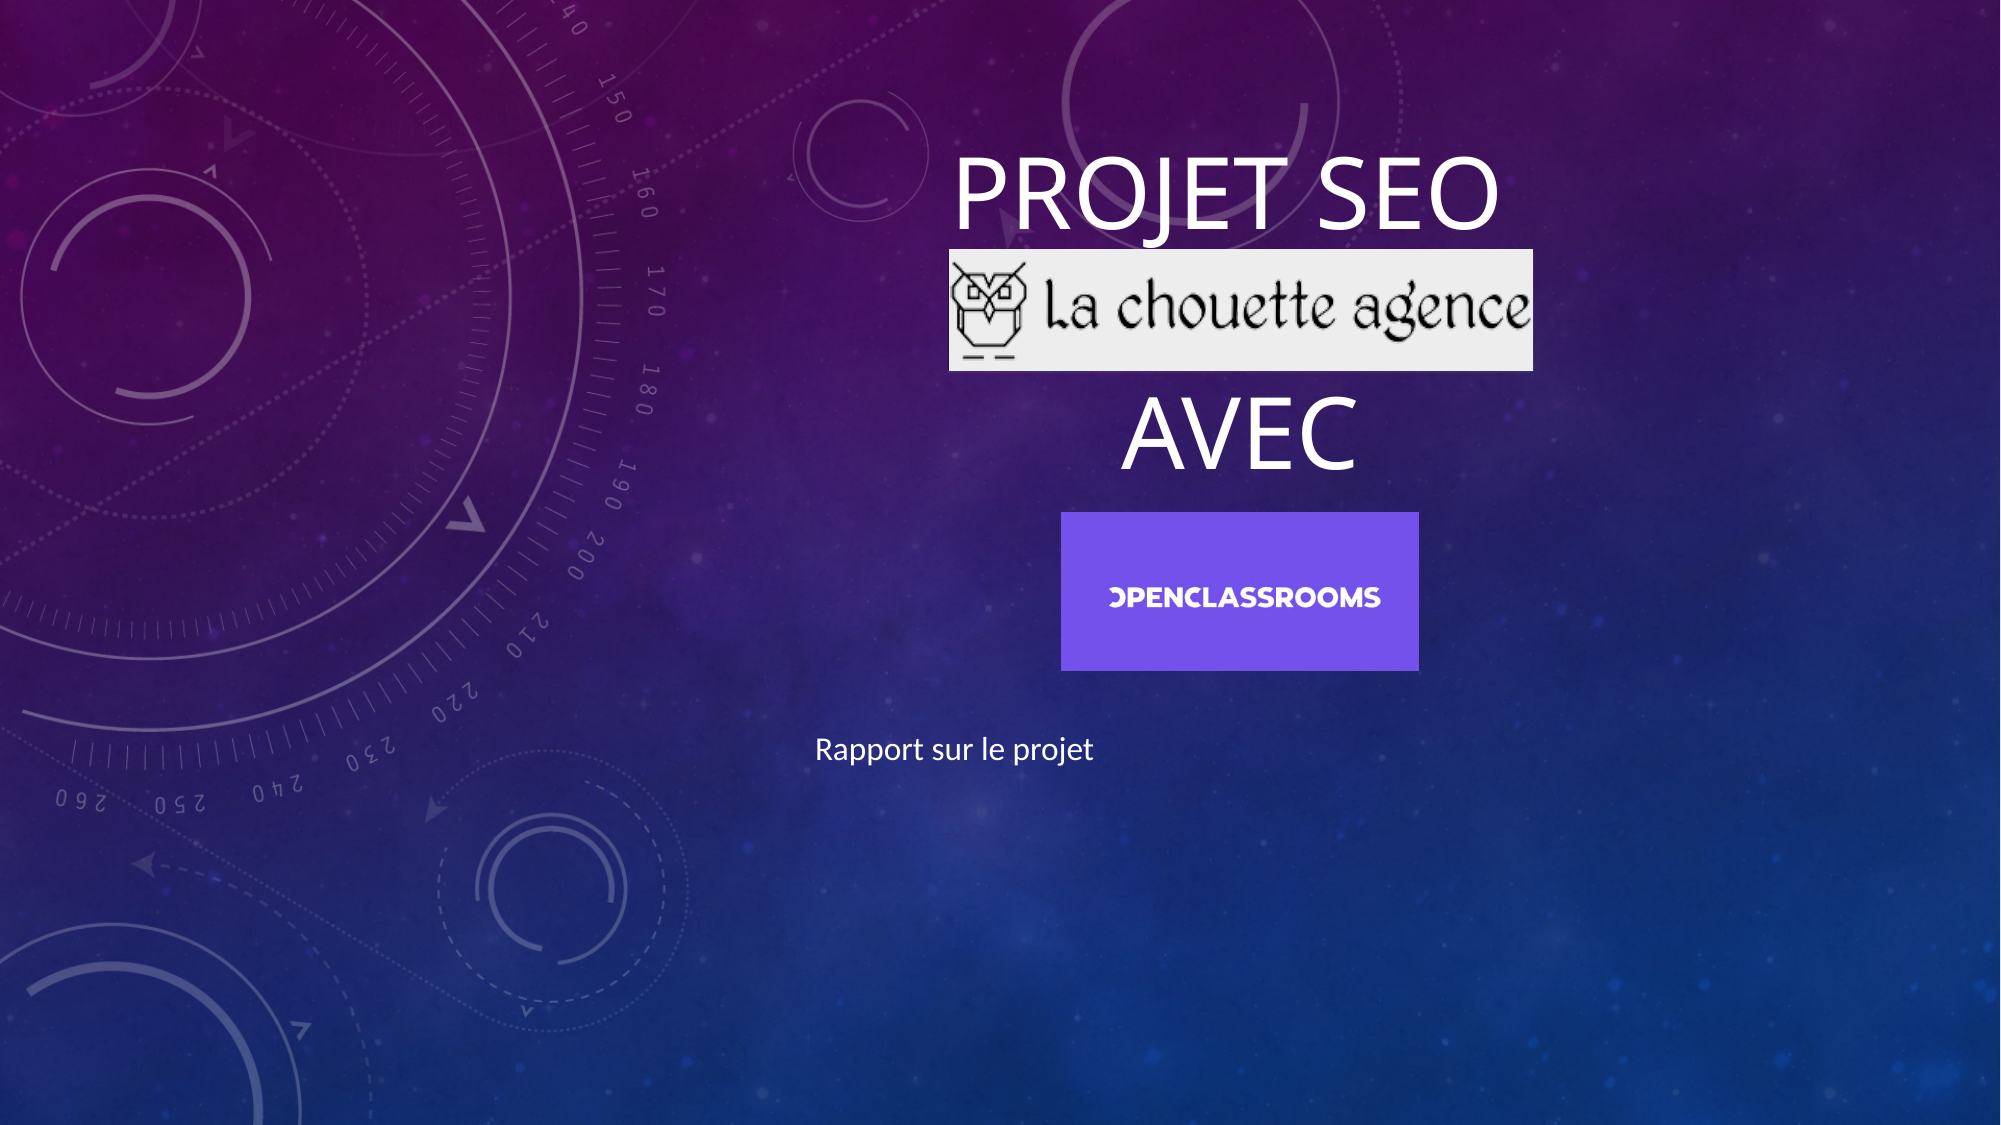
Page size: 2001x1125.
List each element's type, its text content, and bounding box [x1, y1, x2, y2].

subtitle Rapport sur le projet [650, 719, 1831, 951]
title Projet SEO avec [650, 122, 1831, 719]
picture [948, 249, 1534, 371]
picture [1061, 512, 1419, 671]
